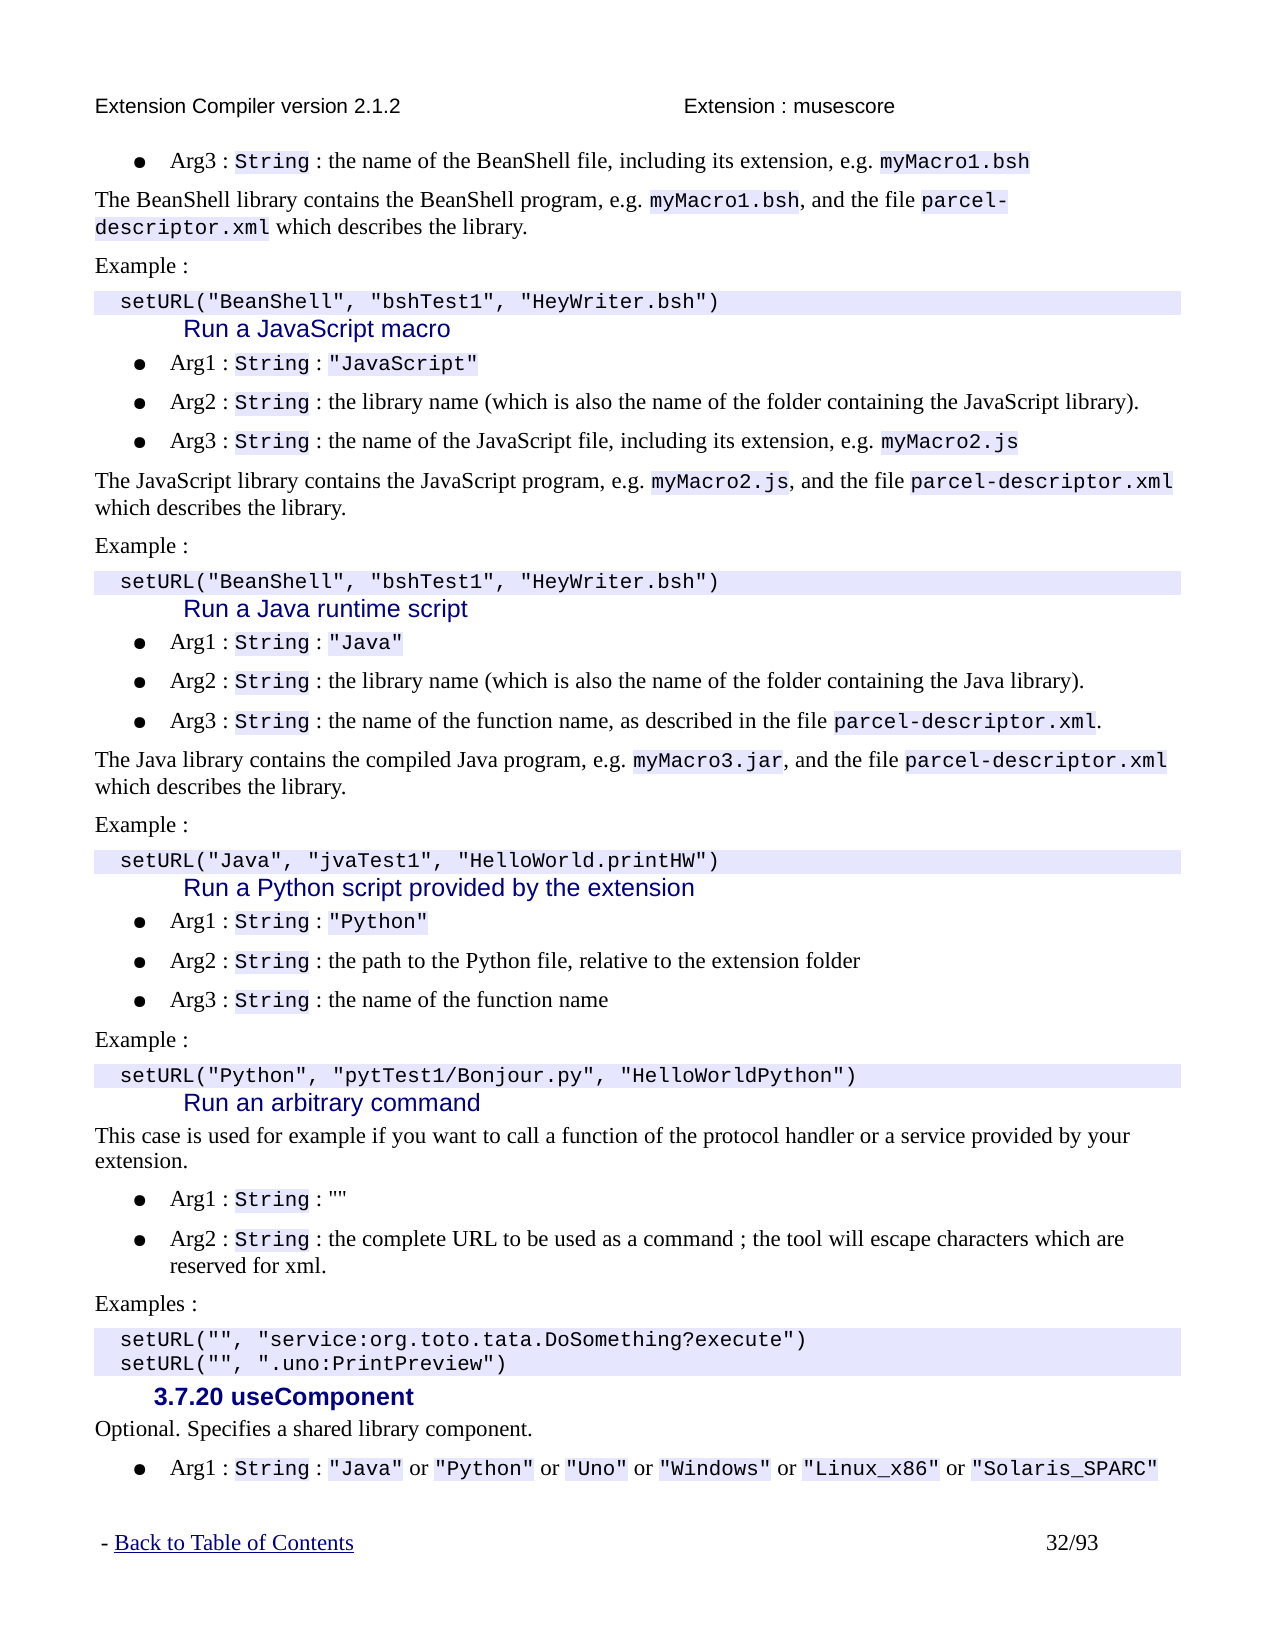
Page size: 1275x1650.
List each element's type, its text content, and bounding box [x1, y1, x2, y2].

text The Java library contains the compiled Java program, e.g. myMacro3.jar, and the file parcel-descriptor.xml which describes the library. [94, 747, 1181, 800]
text setURL("Java", "jvaTest1", "HelloWorld.printHW") [94, 850, 1181, 874]
list Arg1 : String : "JavaScript" [132, 349, 1181, 376]
list Arg2 : String : the path to the Python file, relative to the extension folder [132, 948, 1181, 974]
list Arg1 : String : "Java" or "Python" or "Uno" or "Windows" or "Linux_x86" or "Solaris_SPARC" [132, 1454, 1181, 1481]
subtitle Run a Java runtime script [183, 595, 1181, 623]
subtitle Run a Python script provided by the extension [183, 874, 1181, 902]
list Arg2 : String : the library name (which is also the name of the folder containing the JavaScript library). [132, 389, 1181, 416]
text setURL("BeanShell", "bshTest1", "HeyWriter.bsh") [94, 571, 1181, 595]
text Optional. Specifies a shared library component. [94, 1416, 1181, 1442]
subtitle useComponent [153, 1382, 1181, 1410]
text Example : [94, 253, 1181, 279]
list Arg3 : String : the name of the function name [132, 987, 1181, 1014]
text The JavaScript library contains the JavaScript program, e.g. myMacro2.js, and the file parcel-descriptor.xml which describes the library. [94, 468, 1181, 520]
subtitle Run an arbitrary command [183, 1088, 1181, 1117]
list Arg2 : String : the library name (which is also the name of the folder containing the Java library). [132, 668, 1181, 695]
text Examples : [94, 1291, 1181, 1316]
list Arg1 : String : "" [132, 1186, 1181, 1213]
text Example : [94, 812, 1181, 838]
list Arg2 : String : the complete URL to be used as a command ; the tool will escape characters which are reserved for xml. [132, 1226, 1181, 1278]
text This case is used for example if you want to call a function of the protocol handler or a service provided by your extension. [94, 1122, 1181, 1173]
text setURL("", "service:org.toto.tata.DoSomething?execute") [94, 1328, 1181, 1352]
list Arg1 : String : "Python" [132, 908, 1181, 935]
list Arg1 : String : "Java" [132, 629, 1181, 656]
list Arg3 : String : the name of the JavaScript file, including its extension, e.g. myMacro2.js [132, 428, 1181, 455]
list Arg3 : String : the name of the BeanShell file, including its extension, e.g. myMacro1.bsh [132, 147, 1181, 174]
text The BeanShell library contains the BeanShell program, e.g. myMacro1.bsh, and the file parcel-descriptor.xml which describes the library. [94, 187, 1181, 241]
text setURL("Python", "pytTest1/Bonjour.py", "HelloWorldPython") [94, 1064, 1181, 1088]
subtitle Run a JavaScript macro [183, 315, 1181, 343]
list Arg3 : String : the name of the function name, as described in the file parcel-descriptor.xml. [132, 708, 1181, 735]
text Example : [94, 1027, 1181, 1052]
text setURL("", ".uno:PrintPreview") [94, 1352, 1181, 1376]
text setURL("BeanShell", "bshTest1", "HeyWriter.bsh") [94, 291, 1181, 315]
text Example : [94, 533, 1181, 558]
